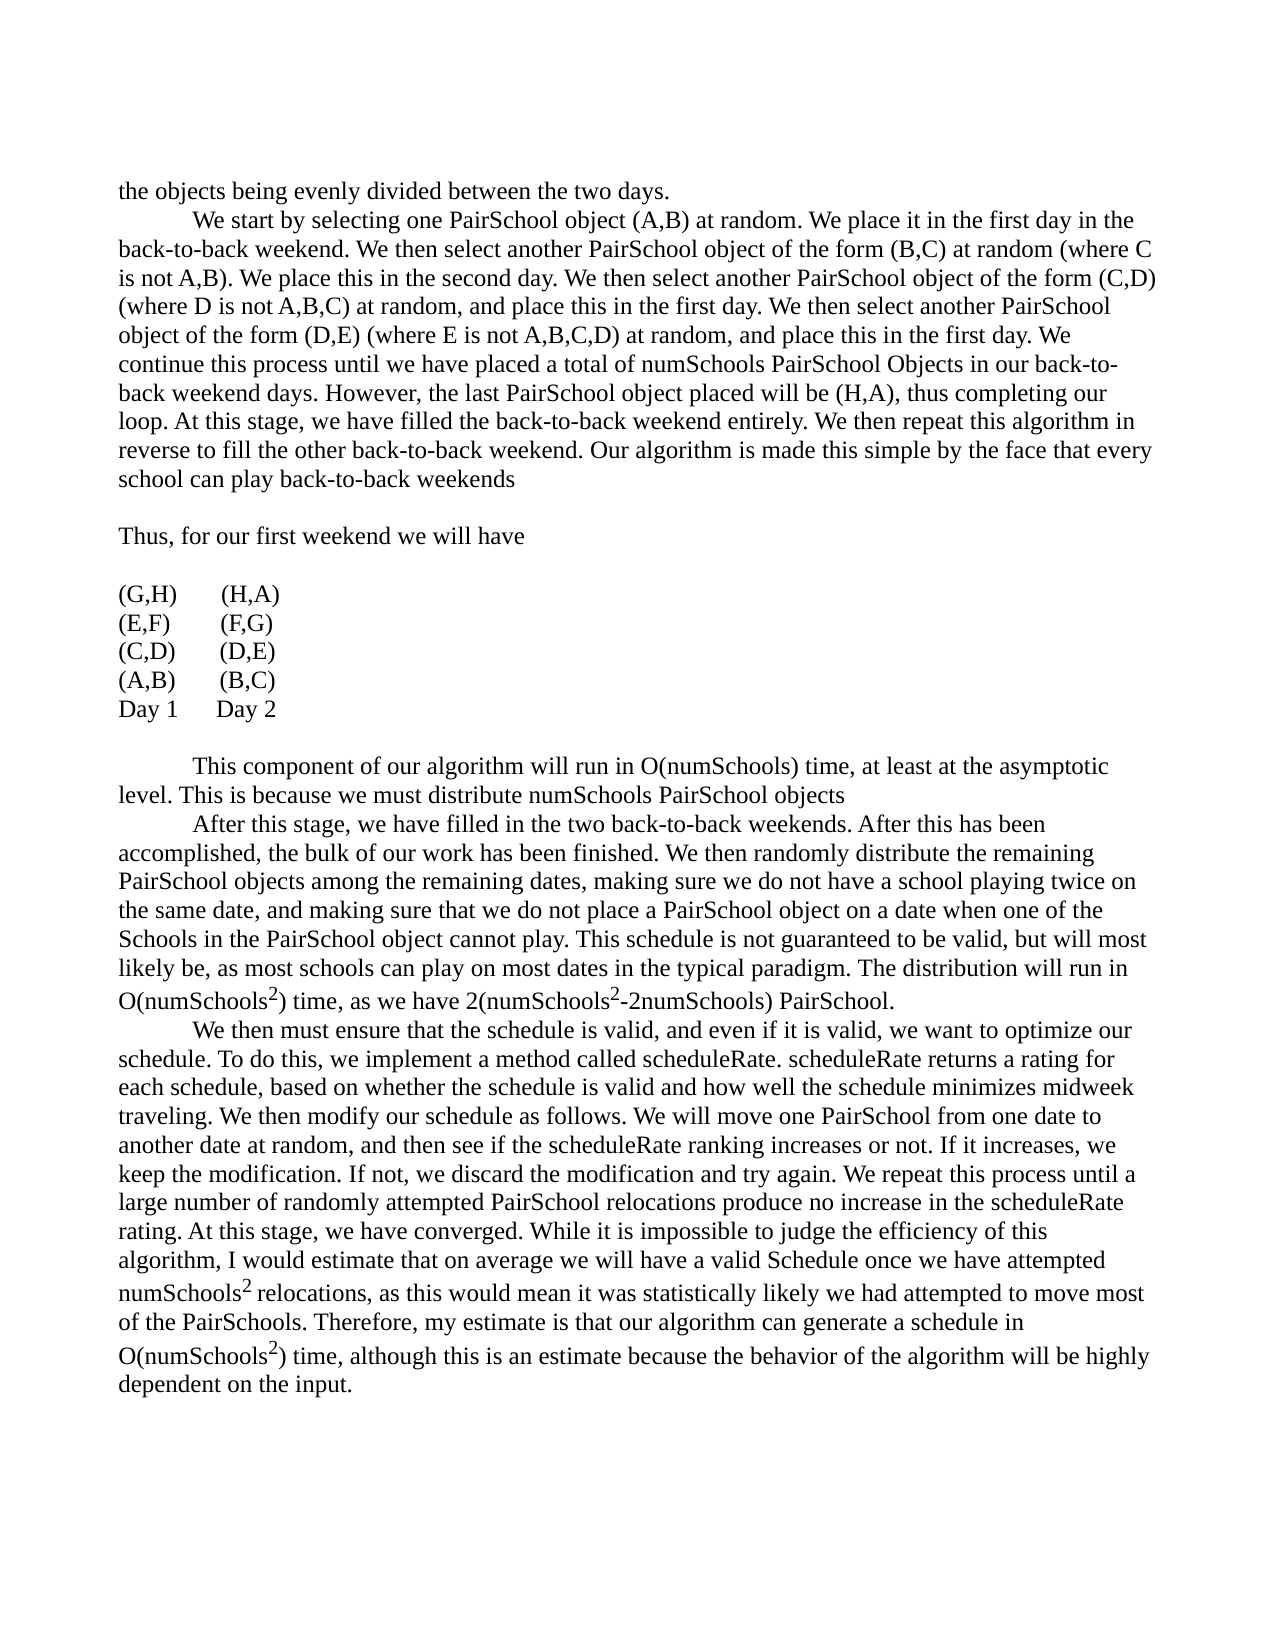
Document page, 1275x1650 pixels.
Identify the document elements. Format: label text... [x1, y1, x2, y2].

text (C,D) (D,E) [118, 636, 1157, 665]
text Thus, for our first weekend we will have [118, 521, 1157, 550]
text (G,H) (H,A) [118, 579, 1157, 608]
text the objects being evenly divided between the two days. [118, 176, 1157, 205]
text After this stage, we have filled in the two back-to-back weekends. After this has been accomplished, the bulk of our work has been finished. We then randomly distribute the remaining PairSchool objects among the remaining dates, making sure we do not have a school playing twice on the same date, and making sure that we do not place a PairSchool object on a date when one of the Schools in the PairSchool object cannot play. This schedule is not guaranteed to be valid, but will most likely be, as most schools can play on most dates in the typical paradigm. The distribution will run in O(numSchools2) time, as we have 2(numSchools2-2numSchools) PairSchool. [118, 809, 1157, 1015]
text We then must ensure that the schedule is valid, and even if it is valid, we want to optimize our schedule. To do this, we implement a method called scheduleRate. scheduleRate returns a rating for each schedule, based on whether the schedule is valid and how well the schedule minimizes midweek traveling. We then modify our schedule as follows. We will move one PairSchool from one date to another date at random, and then see if the scheduleRate ranking increases or not. If it increases, we keep the modification. If not, we discard the modification and try again. We repeat this process until a large number of randomly attempted PairSchool relocations produce no increase in the scheduleRate rating. At this stage, we have converged. While it is impossible to judge the efficiency of this algorithm, I would estimate that on average we will have a valid Schedule once we have attempted numSchools2 relocations, as this would mean it was statistically likely we had attempted to move most of the PairSchools. Therefore, my estimate is that our algorithm can generate a schedule in O(numSchools2) time, although this is an estimate because the behavior of the algorithm will be highly dependent on the input. [118, 1015, 1157, 1398]
text This component of our algorithm will run in O(numSchools) time, at least at the asymptotic level. This is because we must distribute numSchools PairSchool objects [118, 751, 1157, 809]
text We start by selecting one PairSchool object (A,B) at random. We place it in the first day in the back-to-back weekend. We then select another PairSchool object of the form (B,C) at random (where C is not A,B). We place this in the second day. We then select another PairSchool object of the form (C,D) (where D is not A,B,C) at random, and place this in the first day. We then select another PairSchool object of the form (D,E) (where E is not A,B,C,D) at random, and place this in the first day. We continue this process until we have placed a total of numSchools PairSchool Objects in our back-to-back weekend days. However, the last PairSchool object placed will be (H,A), thus completing our loop. At this stage, we have filled the back-to-back weekend entirely. We then repeat this algorithm in reverse to fill the other back-to-back weekend. Our algorithm is made this simple by the face that every school can play back-to-back weekends [118, 205, 1157, 493]
text (E,F) (F,G) [118, 608, 1157, 636]
text (A,B) (B,C) [118, 665, 1157, 694]
text Day 1 Day 2 [118, 694, 1157, 723]
